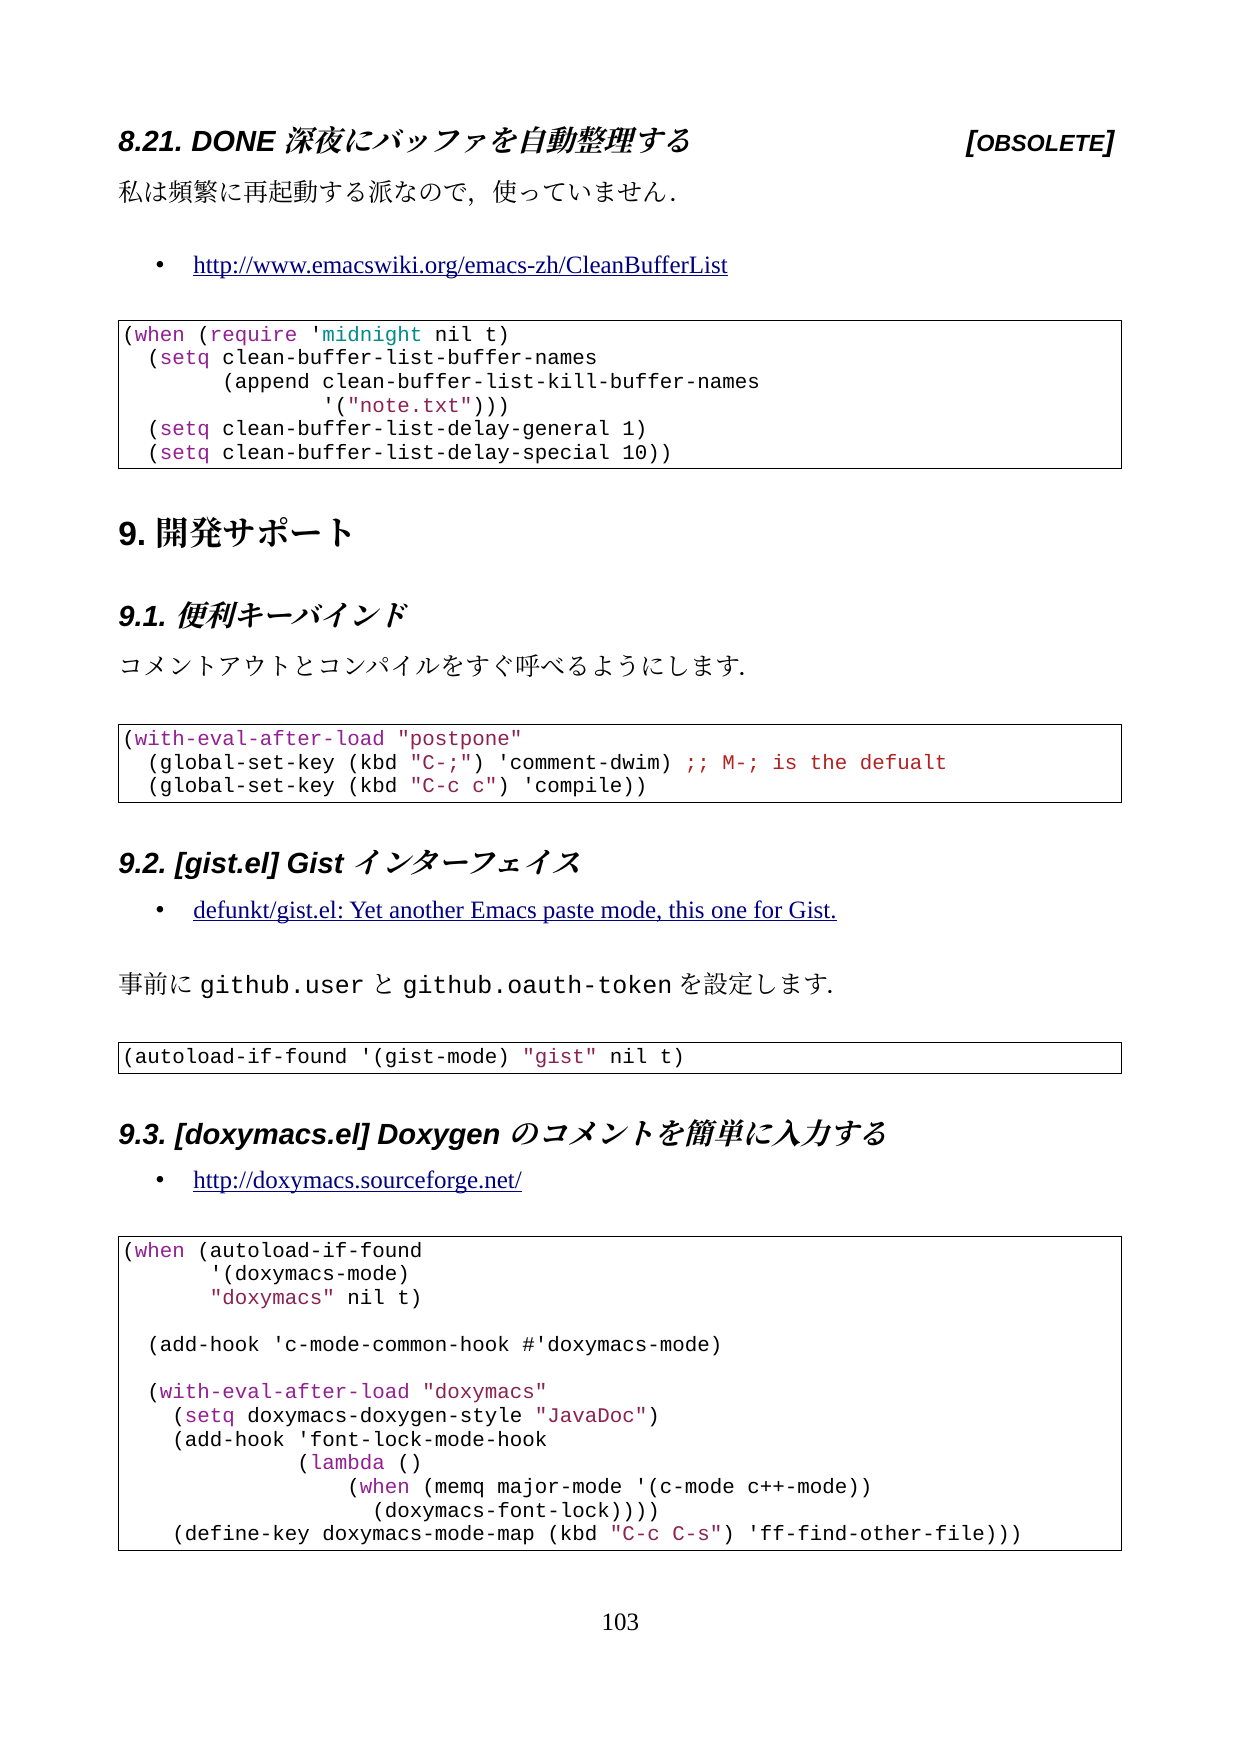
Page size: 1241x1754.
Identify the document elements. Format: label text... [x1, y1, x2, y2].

subtitle [gist.el] Gist インターフェイス [118, 840, 1122, 882]
text 私は頻繁に再起動する派なので，使っていません． [118, 172, 1122, 237]
text "doxymacs" nil t) [119, 1283, 1121, 1307]
text (when (memq major-mode '(c-mode c++-mode)) [119, 1472, 1121, 1496]
text (with-eval-after-load "doxymacs" [119, 1377, 1121, 1401]
text (when (require 'midnight nil t) [119, 321, 1121, 343]
text (with-eval-after-load "postpone" [119, 725, 1121, 748]
text (setq clean-buffer-list-delay-general 1) [119, 414, 1121, 438]
text (append clean-buffer-list-kill-buffer-names [119, 367, 1121, 391]
subtitle 開発サポート [118, 507, 1122, 555]
list http://doxymacs.sourceforge.net/ [156, 1166, 1122, 1223]
text 事前に github.user と github.oauth-token を設定します． [118, 965, 1122, 1030]
text (doxymacs-font-lock)))) [119, 1496, 1121, 1519]
text コメントアウトとコンパイルをすぐ呼べるようにします． [118, 647, 1122, 712]
text '("note.txt"))) [119, 391, 1121, 414]
text (setq doxymacs-doxygen-style "JavaDoc") [119, 1401, 1121, 1425]
text (add-hook 'c-mode-common-hook #'doxymacs-mode) [119, 1330, 1121, 1354]
subtitle DONE 深夜にバッファを自動整理する [obsolete] [118, 118, 1122, 160]
text (lambda () [119, 1448, 1121, 1472]
list http://www.emacswiki.org/emacs-zh/CleanBufferList [156, 250, 1122, 307]
text (when (autoload-if-found [119, 1237, 1121, 1259]
text (add-hook 'font-lock-mode-hook [119, 1425, 1121, 1448]
subtitle 便利キーバインド [118, 593, 1122, 634]
subtitle [doxymacs.el] Doxygen のコメントを簡単に入力する [118, 1111, 1122, 1153]
text (global-set-key (kbd "C-c c") 'compile)) [119, 771, 1121, 802]
text (setq clean-buffer-list-delay-special 10)) [119, 438, 1121, 468]
text (define-key doxymacs-mode-map (kbd "C-c C-s") 'ff-find-other-file))) [119, 1519, 1121, 1550]
text (setq clean-buffer-list-buffer-names [119, 343, 1121, 367]
text '(doxymacs-mode) [119, 1259, 1121, 1283]
text (global-set-key (kbd "C-;") 'comment-dwim) ;; M-; is the defualt [119, 748, 1121, 771]
text (autoload-if-found '(gist-mode) "gist" nil t) [119, 1043, 1121, 1073]
list defunkt/gist.el: Yet another Emacs paste mode, this one for Gist. [156, 895, 1122, 952]
